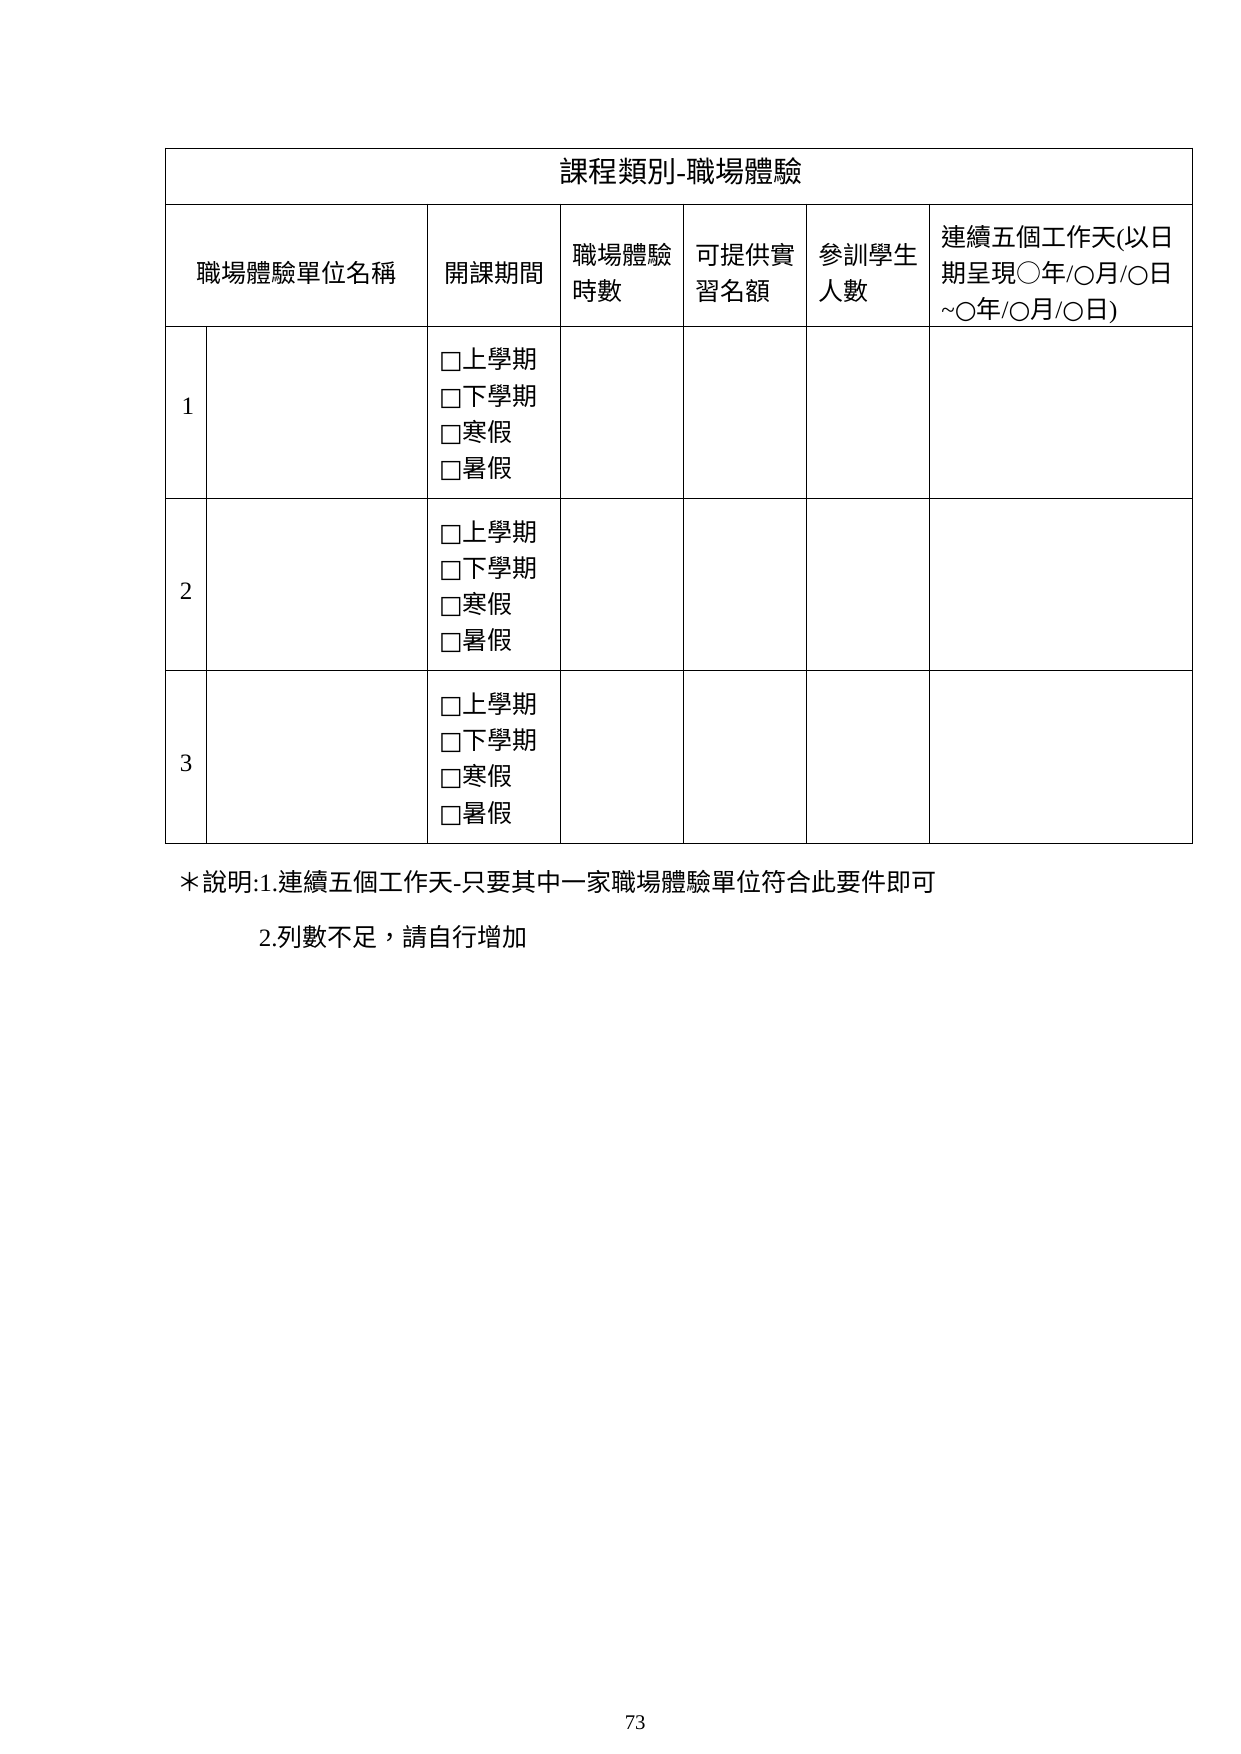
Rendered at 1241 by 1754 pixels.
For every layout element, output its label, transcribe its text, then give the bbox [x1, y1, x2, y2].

table_cell [207, 327, 427, 498]
table_cell [561, 499, 683, 670]
text ＊說明:1.連續五個工作天-只要其中一家職場體驗單位符合此要件即可 [177, 862, 1092, 898]
table_header 課程類別-職場體驗 [166, 149, 1192, 203]
table_cell 可提供實習名額 [684, 205, 806, 326]
table_cell [807, 499, 929, 670]
table_cell [684, 671, 806, 842]
table_cell 職場體驗單位名稱 [166, 205, 427, 326]
table_cell [807, 327, 929, 498]
table_cell □上學期 □下學期 □寒假 □暑假 [428, 327, 560, 498]
table_cell [930, 499, 1192, 670]
text 2.列數不足，請自行增加 [227, 917, 1092, 953]
table_cell [561, 327, 683, 498]
table_cell [207, 671, 427, 842]
table_cell 職場體驗時數 [561, 205, 683, 326]
table_cell 3 [166, 671, 206, 842]
table_cell [684, 499, 806, 670]
table_cell 1 [166, 327, 206, 498]
table_cell [930, 327, 1192, 498]
table_cell [684, 327, 806, 498]
table_cell 開課期間 [428, 205, 560, 326]
table_cell 參訓學生人數 [807, 205, 929, 326]
table_cell [930, 671, 1192, 842]
table_cell 連續五個工作天(以日期呈現○年/○月/○日~○年/○月/○日) [930, 205, 1192, 326]
table_cell [807, 671, 929, 842]
table_cell □上學期 □下學期 □寒假 □暑假 [428, 499, 560, 670]
table_cell [207, 499, 427, 670]
table_cell [561, 671, 683, 842]
table_cell 2 [166, 499, 206, 670]
table_cell □上學期 □下學期 □寒假 □暑假 [428, 671, 560, 842]
